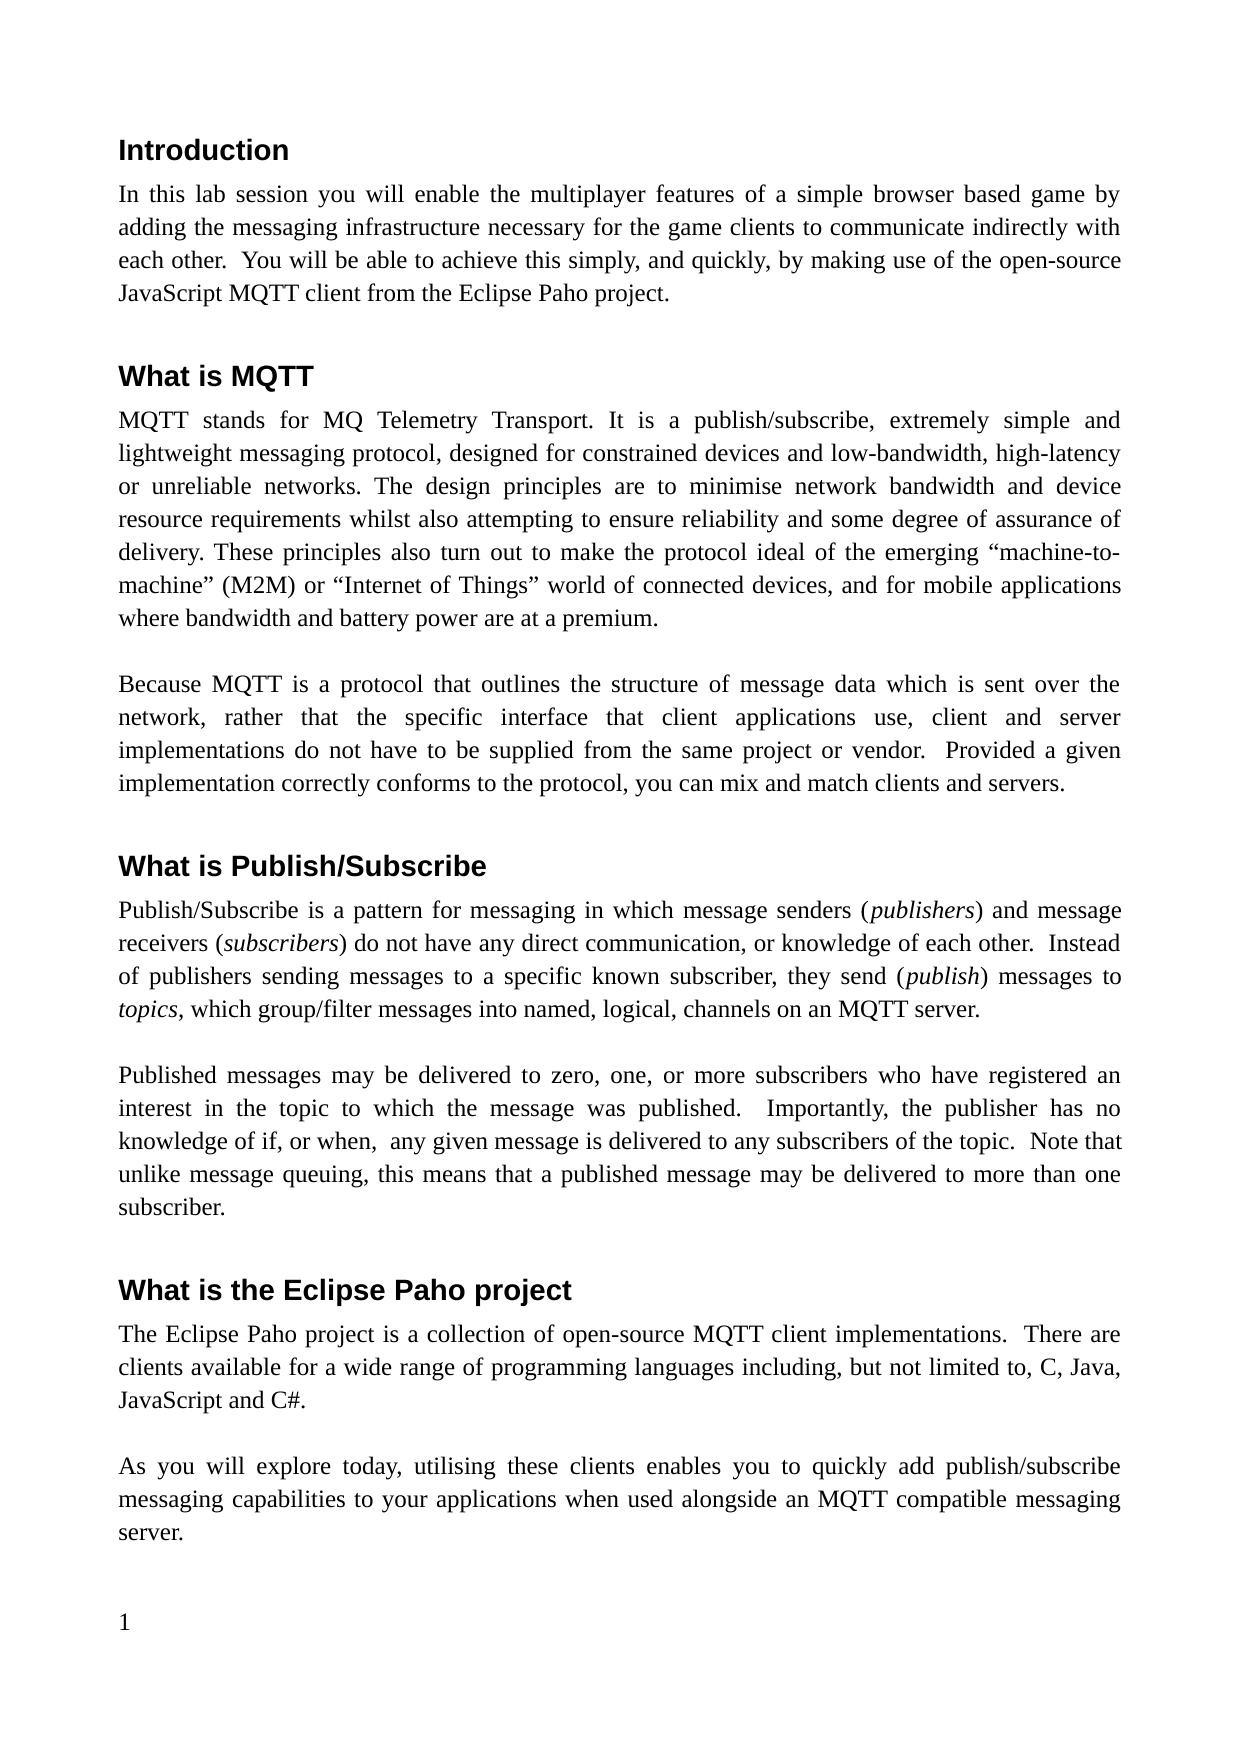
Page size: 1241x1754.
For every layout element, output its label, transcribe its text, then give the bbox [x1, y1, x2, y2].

text Because MQTT is a protocol that outlines the structure of message data which is sent over the network, rather that the specific interface that client applications use, client and server implementations do not have to be supplied from the same project or vendor. Provided a given implementation correctly conforms to the protocol, you can mix and match clients and servers. [118, 669, 1122, 797]
text In this lab session you will enable the multiplayer features of a simple browser based game by adding the messaging infrastructure necessary for the game clients to communicate indirectly with each other. You will be able to achieve this simply, and quickly, by making use of the open-source JavaScript MQTT client from the Eclipse Paho project. [118, 179, 1122, 307]
text As you will explore today, utilising these clients enables you to quickly add publish/subscribe messaging capabilities to your applications when used alongside an MQTT compatible messaging server. [118, 1451, 1122, 1546]
subtitle What is the Eclipse Paho project [118, 1273, 1122, 1307]
text The Eclipse Paho project is a collection of open-source MQTT client implementations. There are clients available for a wide range of programming languages including, but not limited to, C, Java, JavaScript and C#. [118, 1319, 1122, 1414]
subtitle What is MQTT [118, 359, 1122, 392]
text Publish/Subscribe is a pattern for messaging in which message senders (publishers) and message receivers (subscribers) do not have any direct communication, or knowledge of each other. Instead of publishers sending messages to a specific known subscriber, they send (publish) messages to topics, which group/filter messages into named, logical, channels on an MQTT server. [118, 895, 1122, 1023]
text MQTT stands for MQ Telemetry Transport. It is a publish/subscribe, extremely simple and lightweight messaging protocol, designed for constrained devices and low-bandwidth, high-latency or unreliable networks. The design principles are to minimise network bandwidth and device resource requirements whilst also attempting to ensure reliability and some degree of assurance of delivery. These principles also turn out to make the protocol ideal of the emerging “machine-to-machine” (M2M) or “Internet of Things” world of connected devices, and for mobile applications where bandwidth and battery power are at a premium. [118, 405, 1122, 632]
text Published messages may be delivered to zero, one, or more subscribers who have registered an interest in the topic to which the message was published. Importantly, the publisher has no knowledge of if, or when, any given message is delivered to any subscribers of the topic. Note that unlike message queuing, this means that a published message may be delivered to more than one subscriber. [118, 1060, 1122, 1221]
subtitle What is Publish/Subscribe [118, 849, 1122, 882]
subtitle Introduction [118, 133, 1122, 166]
